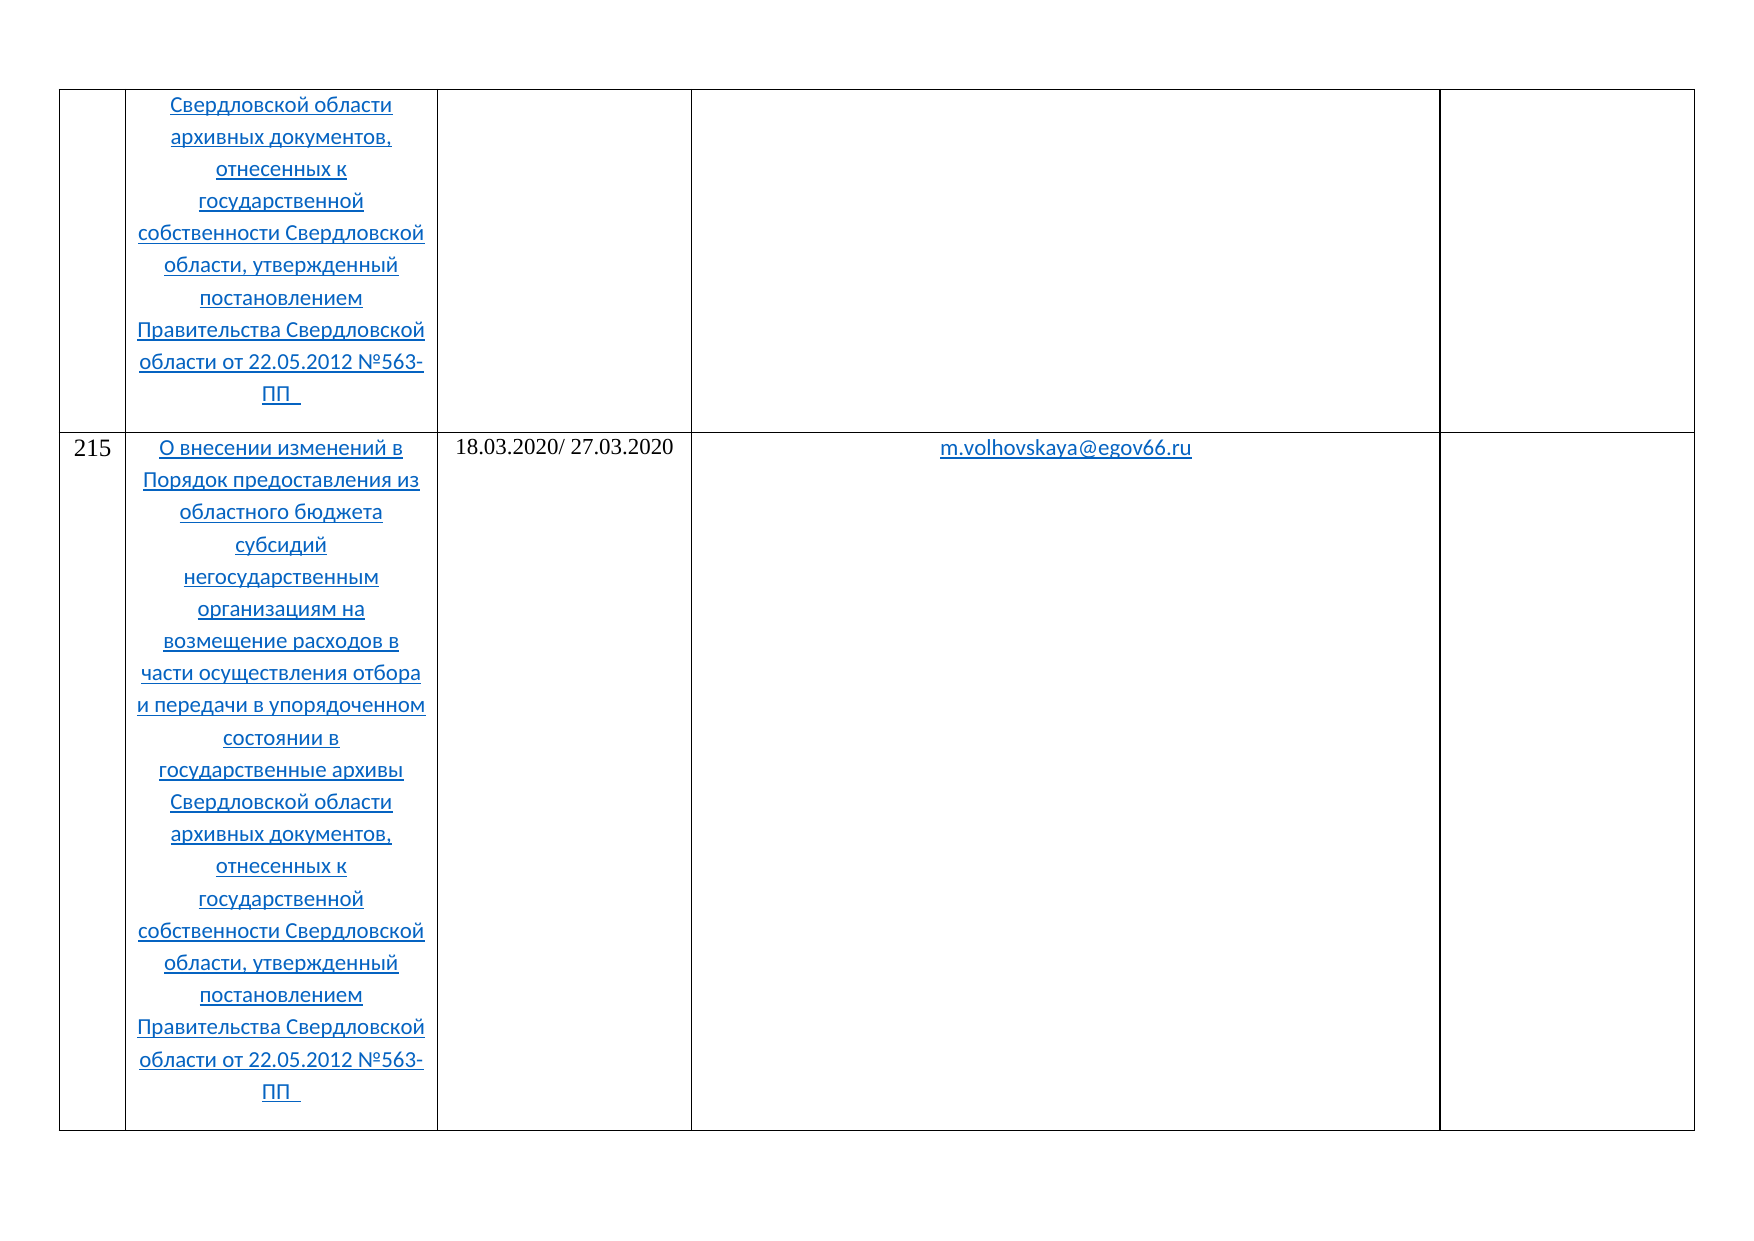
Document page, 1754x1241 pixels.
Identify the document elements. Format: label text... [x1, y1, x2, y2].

table_cell [692, 90, 1439, 432]
table_cell Свердловской области архивных документов, отнесенных к государственной собственности Свердловской области, утвержденный постановлением Правительства Свердловской области от 22.05.2012 №563-ПП [126, 90, 437, 432]
table_cell [1441, 90, 1694, 432]
table_cell [438, 90, 691, 432]
table_cell m.volhovskaya@egov66.ru [692, 433, 1439, 1129]
table_cell 215 [60, 433, 125, 1129]
table_cell 18.03.2020/ 27.03.2020 [438, 433, 691, 1129]
table_cell [60, 90, 125, 432]
table_cell [1441, 433, 1694, 1129]
table_cell О внесении изменений в Порядок предоставления из областного бюджета субсидий негосударственным организациям на возмещение расходов в части осуществления отбора и передачи в упорядоченном состоянии в государственные архивы Свердловской области архивных документов, отнесенных к государственной собственности Свердловской области, утвержденный постановлением Правительства Свердловской области от 22.05.2012 №563-ПП [126, 433, 437, 1129]
